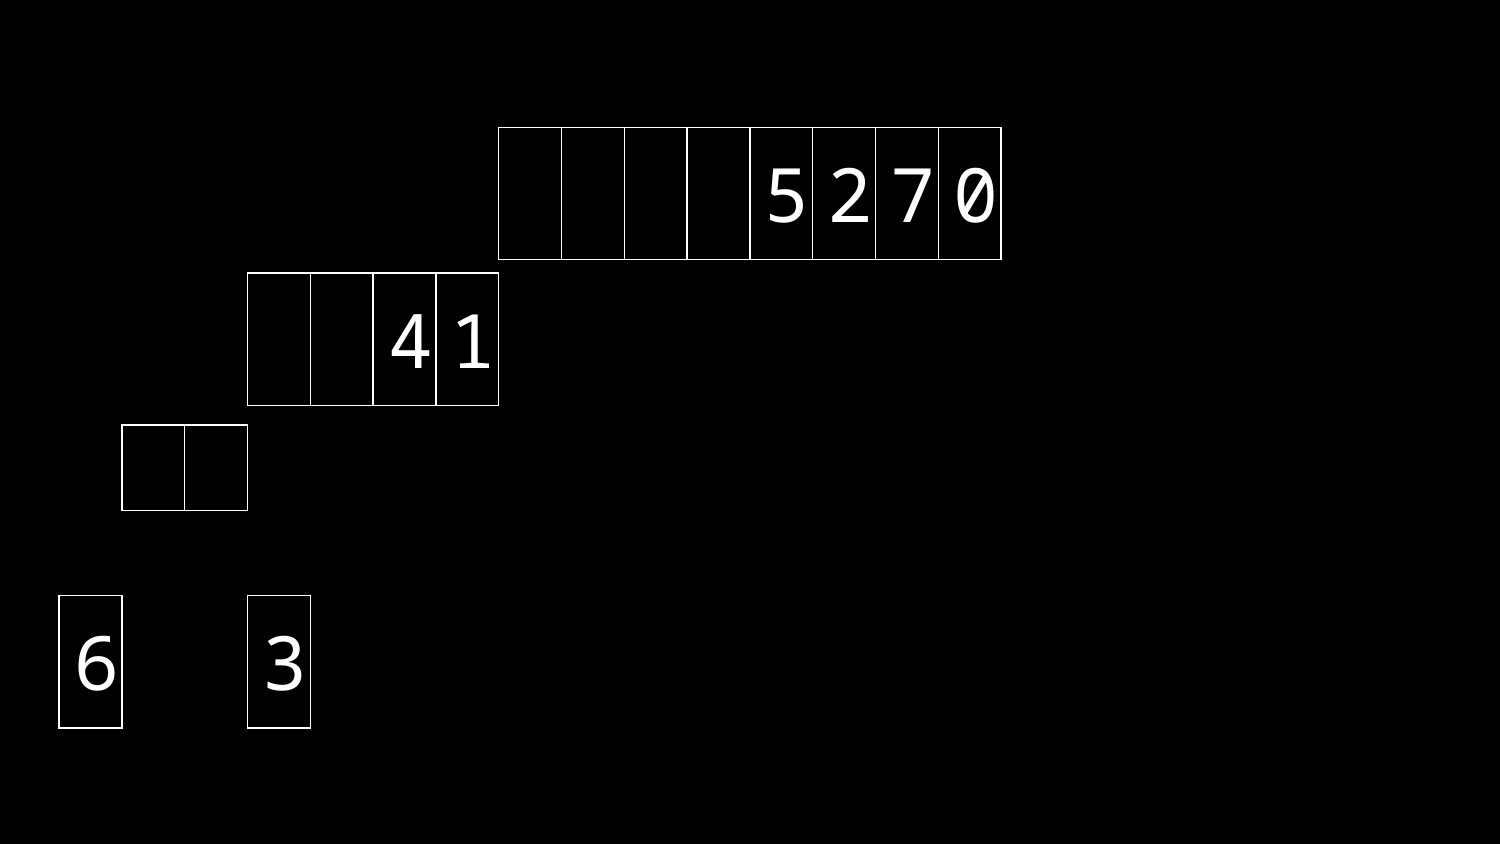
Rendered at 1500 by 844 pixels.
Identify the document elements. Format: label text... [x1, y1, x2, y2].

table_header 1 [437, 274, 498, 405]
table_header 0 [939, 128, 1000, 259]
table_header 7 [876, 128, 938, 259]
table_header 5 [751, 128, 812, 259]
table_header [688, 128, 749, 259]
table_header 3 [248, 596, 310, 727]
table_header [562, 128, 624, 259]
table_header [185, 426, 247, 510]
table_header [311, 274, 372, 405]
table_header 2 [813, 128, 875, 259]
table_header 4 [374, 274, 435, 405]
table_header [123, 426, 184, 510]
table_header [625, 128, 686, 259]
table_header [499, 128, 561, 259]
table_header 6 [60, 596, 121, 727]
table_header [248, 274, 310, 405]
